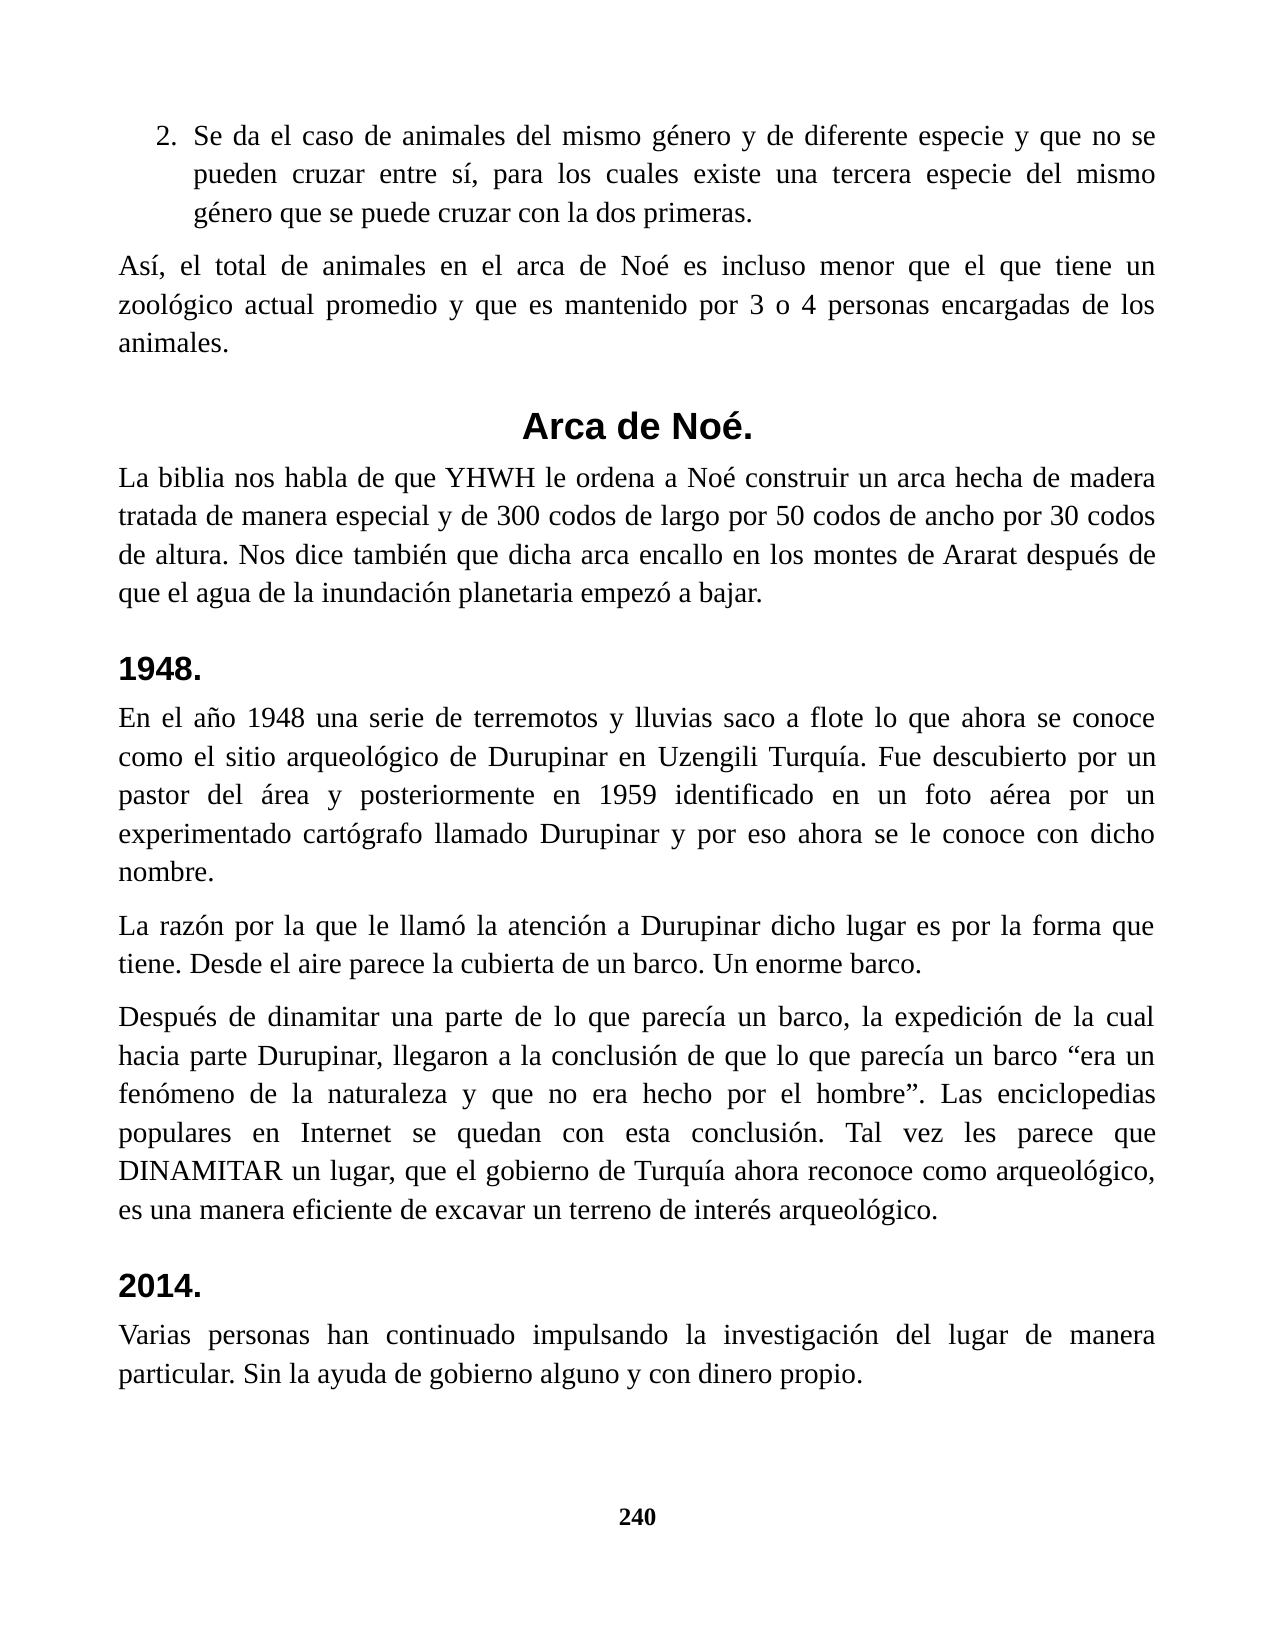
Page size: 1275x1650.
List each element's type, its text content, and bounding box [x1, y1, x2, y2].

text Varias personas han continuado impulsando la investigación del lugar de manera particular. Sin la ayuda de gobierno alguno y con dinero propio. [118, 1317, 1157, 1389]
subtitle Arca de Noé. [118, 403, 1157, 447]
subtitle 2014. [118, 1266, 1157, 1305]
subtitle 1948. [118, 649, 1157, 688]
text La biblia nos habla de que YHWH le ordena a Noé construir un arca hecha de madera tratada de manera especial y de 300 codos de largo por 50 codos de ancho por 30 codos de altura. Nos dice también que dicha arca encallo en los montes de Ararat después de que el agua de la inundación planetaria empezó a bajar. [118, 460, 1157, 609]
text En el año 1948 una serie de terremotos y lluvias saco a flote lo que ahora se conoce como el sitio arqueológico de Durupinar en Uzengili Turquía. Fue descubierto por un pastor del área y posteriormente en 1959 identificado en un foto aérea por un experimentado cartógrafo llamado Durupinar y por eso ahora se le conoce con dicho nombre. [118, 700, 1157, 888]
text Después de dinamitar una parte de lo que parecía un barco, la expedición de la cual hacia parte Durupinar, llegaron a la conclusión de que lo que parecía un barco “era un fenómeno de la naturaleza y que no era hecho por el hombre”. Las enciclopedias populares en Internet se quedan con esta conclusión. Tal vez les parece que DINAMITAR un lugar, que el gobierno de Turquía ahora reconoce como arqueológico, es una manera eficiente de excavar un terreno de interés arqueológico. [118, 999, 1157, 1226]
text Así, el total de animales en el arca de Noé es incluso menor que el que tiene un zoológico actual promedio y que es mantenido por 3 o 4 personas encargadas de los animales. [118, 248, 1157, 359]
text La razón por la que le llamó la atención a Durupinar dicho lugar es por la forma que tiene. Desde el aire parece la cubierta de un barco. Un enorme barco. [118, 908, 1157, 980]
list Se da el caso de animales del mismo género y de diferente especie y que no se pueden cruzar entre sí, para los cuales existe una tercera especie del mismo género que se puede cruzar con la dos primeras. [156, 118, 1157, 229]
